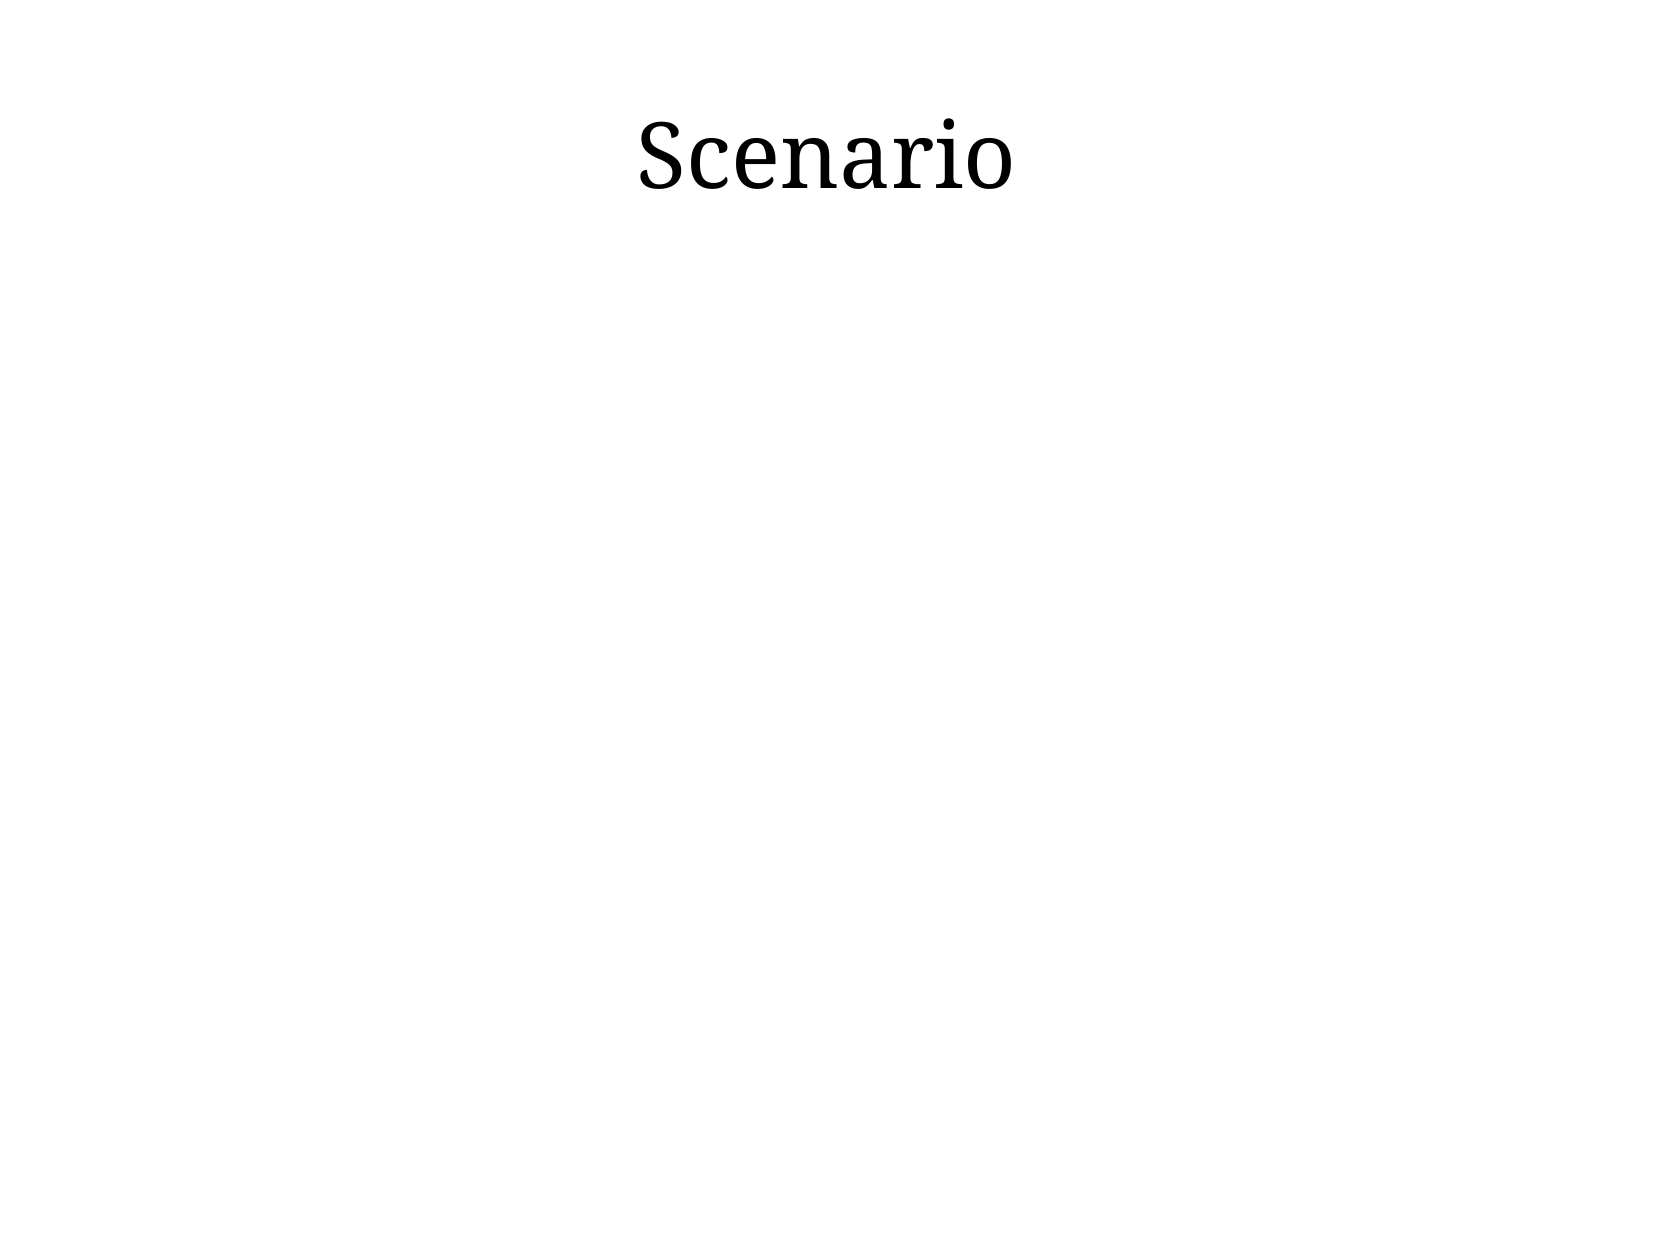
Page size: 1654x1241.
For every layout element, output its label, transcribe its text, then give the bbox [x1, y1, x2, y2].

title Scenario [82, 49, 1571, 257]
